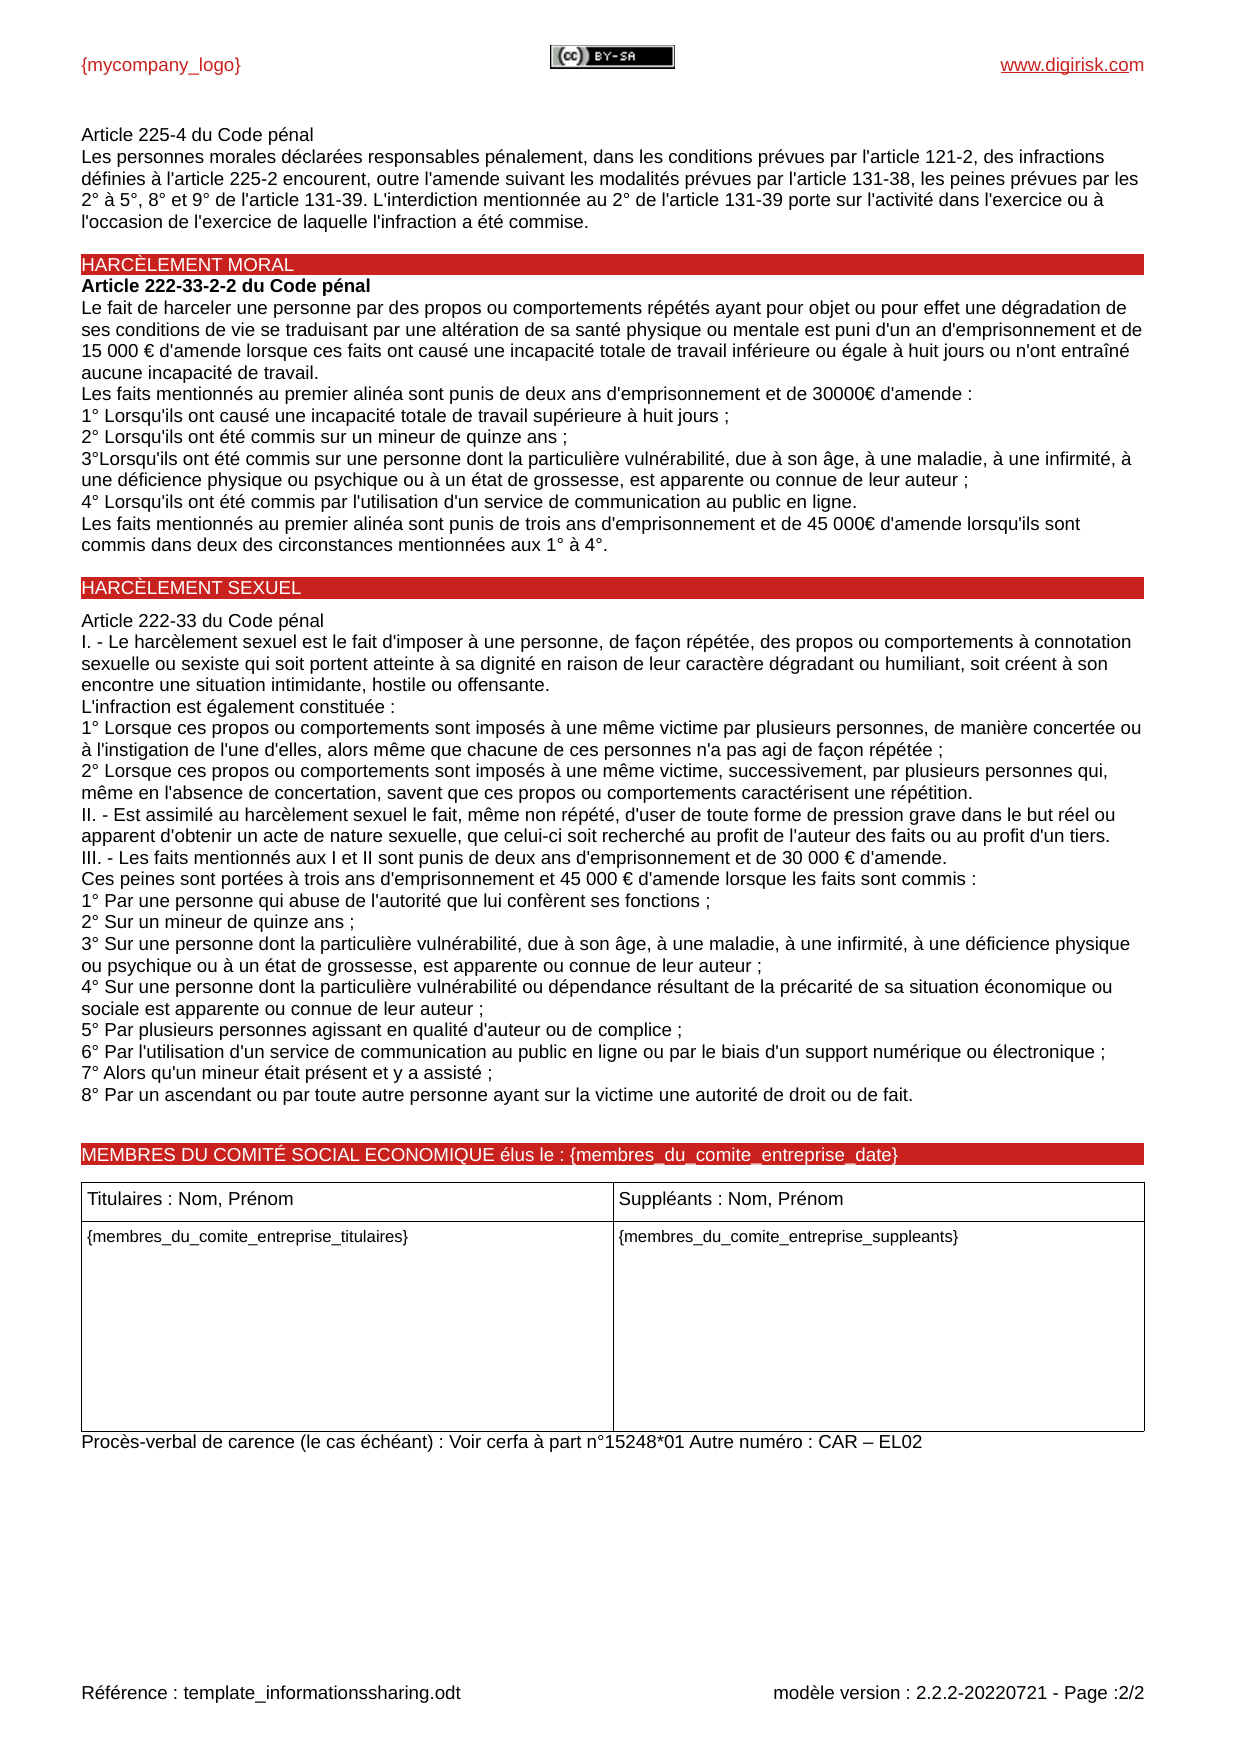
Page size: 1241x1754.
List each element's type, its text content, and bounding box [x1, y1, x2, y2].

text 1° Par une personne qui abuse de l'autorité que lui confèrent ses fonctions ; [81, 890, 1144, 911]
table_header Titulaires : Nom, Prénom [82, 1183, 613, 1221]
text II. - Est assimilé au harcèlement sexuel le fait, même non répété, d'user de toute forme de pression grave dans le but réel ou apparent d'obtenir un acte de nature sexuelle, que celui-ci soit recherché au profit de l'auteur des faits ou au profit d'un tiers. [81, 803, 1144, 847]
text 2° Sur un mineur de quinze ans ; [81, 911, 1144, 933]
text 5° Par plusieurs personnes agissant en qualité d'auteur ou de complice ; [81, 1019, 1144, 1041]
text L'infraction est également constituée : [81, 696, 1144, 717]
table_header Suppléants : Nom, Prénom [614, 1183, 1144, 1221]
text Article 222-33-2-2 du Code pénal [81, 275, 1144, 297]
picture [550, 45, 675, 69]
text Ces peines sont portées à trois ans d'emprisonnement et 45 000 € d'amende lorsque les faits sont commis : [81, 868, 1144, 890]
text HARCÈLEMENT MORAL [81, 254, 1144, 275]
text Article 222-33 du Code pénal [81, 609, 1144, 631]
text III. - Les faits mentionnés aux I et II sont punis de deux ans d'emprisonnement et de 30 000 € d'amende. [81, 847, 1144, 868]
table_cell {membres_du_comite_entreprise_titulaires} [82, 1222, 613, 1431]
text Article 225-4 du Code pénal Les personnes morales déclarées responsables pénalement, dans les conditions prévues par l'article 121-2, des infractions [81, 124, 1144, 167]
text MEMBRES DU COMITÉ SOCIAL ECONOMIQUE élus le : {membres_du_comite_entreprise_date} [81, 1143, 1144, 1165]
text 4° Sur une personne dont la particulière vulnérabilité ou dépendance résultant de la précarité de sa situation économique ou sociale est apparente ou connue de leur auteur ; [81, 976, 1144, 1019]
text 1° Lorsque ces propos ou comportements sont imposés à une même victime par plusieurs personnes, de manière concertée ou à l'instigation de l'une d'elles, alors même que chacune de ces personnes n'a pas agi de façon répétée ; [81, 717, 1144, 760]
text HARCÈLEMENT SEXUEL [81, 577, 1144, 599]
text 7° Alors qu'un mineur était présent et y a assisté ; [81, 1062, 1144, 1084]
text I. - Le harcèlement sexuel est le fait d'imposer à une personne, de façon répétée, des propos ou comportements à connotation sexuelle ou sexiste qui soit portent atteinte à sa dignité en raison de leur caractère dégradant ou humiliant, soit créent à son encontre une situation intimidante, hostile ou offensante. [81, 631, 1144, 696]
text Le fait de harceler une personne par des propos ou comportements répétés ayant pour objet ou pour effet une dégradation de ses conditions de vie se traduisant par une altération de sa santé physique ou mentale est puni d'un an d'emprisonnement et de 15 000 € d'amende lorsque ces faits ont causé une incapacité totale de travail inférieure ou égale à huit jours ou n'ont entraîné aucune incapacité de travail. Les faits mentionnés au premier alinéa sont punis de deux ans d'emprisonnement et de 30000€ d'amende : 1° Lorsqu'ils ont causé une incapacité totale de travail supérieure à huit jours ; 2° Lorsqu'ils ont été commis sur un mineur de quinze ans ; 3°Lorsqu'ils ont été commis sur une personne dont la particulière vulnérabilité, due à son âge, à une maladie, à une infirmité, à une déficience physique ou psychique ou à un état de grossesse, est apparente ou connue de leur auteur ; 4° Lorsqu'ils ont été commis par l'utilisation d'un service de communication au public en ligne. Les faits mentionnés au premier alinéa sont punis de trois ans d'emprisonnement et de 45 000€ d'amende lorsqu'ils sont commis dans deux des circonstances mentionnées aux 1° à 4°. [81, 297, 1144, 556]
text 2° Lorsque ces propos ou comportements sont imposés à une même victime, successivement, par plusieurs personnes qui, même en l'absence de concertation, savent que ces propos ou comportements caractérisent une répétition. [81, 760, 1144, 803]
text 3° Sur une personne dont la particulière vulnérabilité, due à son âge, à une maladie, à une infirmité, à une déficience physique ou psychique ou à un état de grossesse, est apparente ou connue de leur auteur ; [81, 933, 1144, 976]
text définies à l'article 225-2 encourent, outre l'amende suivant les modalités prévues par l'article 131-38, les peines prévues par les 2° à 5°, 8° et 9° de l'article 131-39. L'interdiction mentionnée au 2° de l'article 131-39 porte sur l'activité dans l'exercice ou à l'occasion de l'exercice de laquelle l'infraction a été commise. [81, 167, 1144, 232]
text 8° Par un ascendant ou par toute autre personne ayant sur la victime une autorité de droit ou de fait. [81, 1084, 1144, 1105]
text Procès-verbal de carence (le cas échéant) : Voir cerfa à part n°15248*01 Autre numéro : CAR – EL02 [81, 1432, 1144, 1453]
table_cell {membres_du_comite_entreprise_suppleants} [614, 1222, 1144, 1431]
text 6° Par l'utilisation d'un service de communication au public en ligne ou par le biais d'un support numérique ou électronique ; [81, 1041, 1144, 1062]
